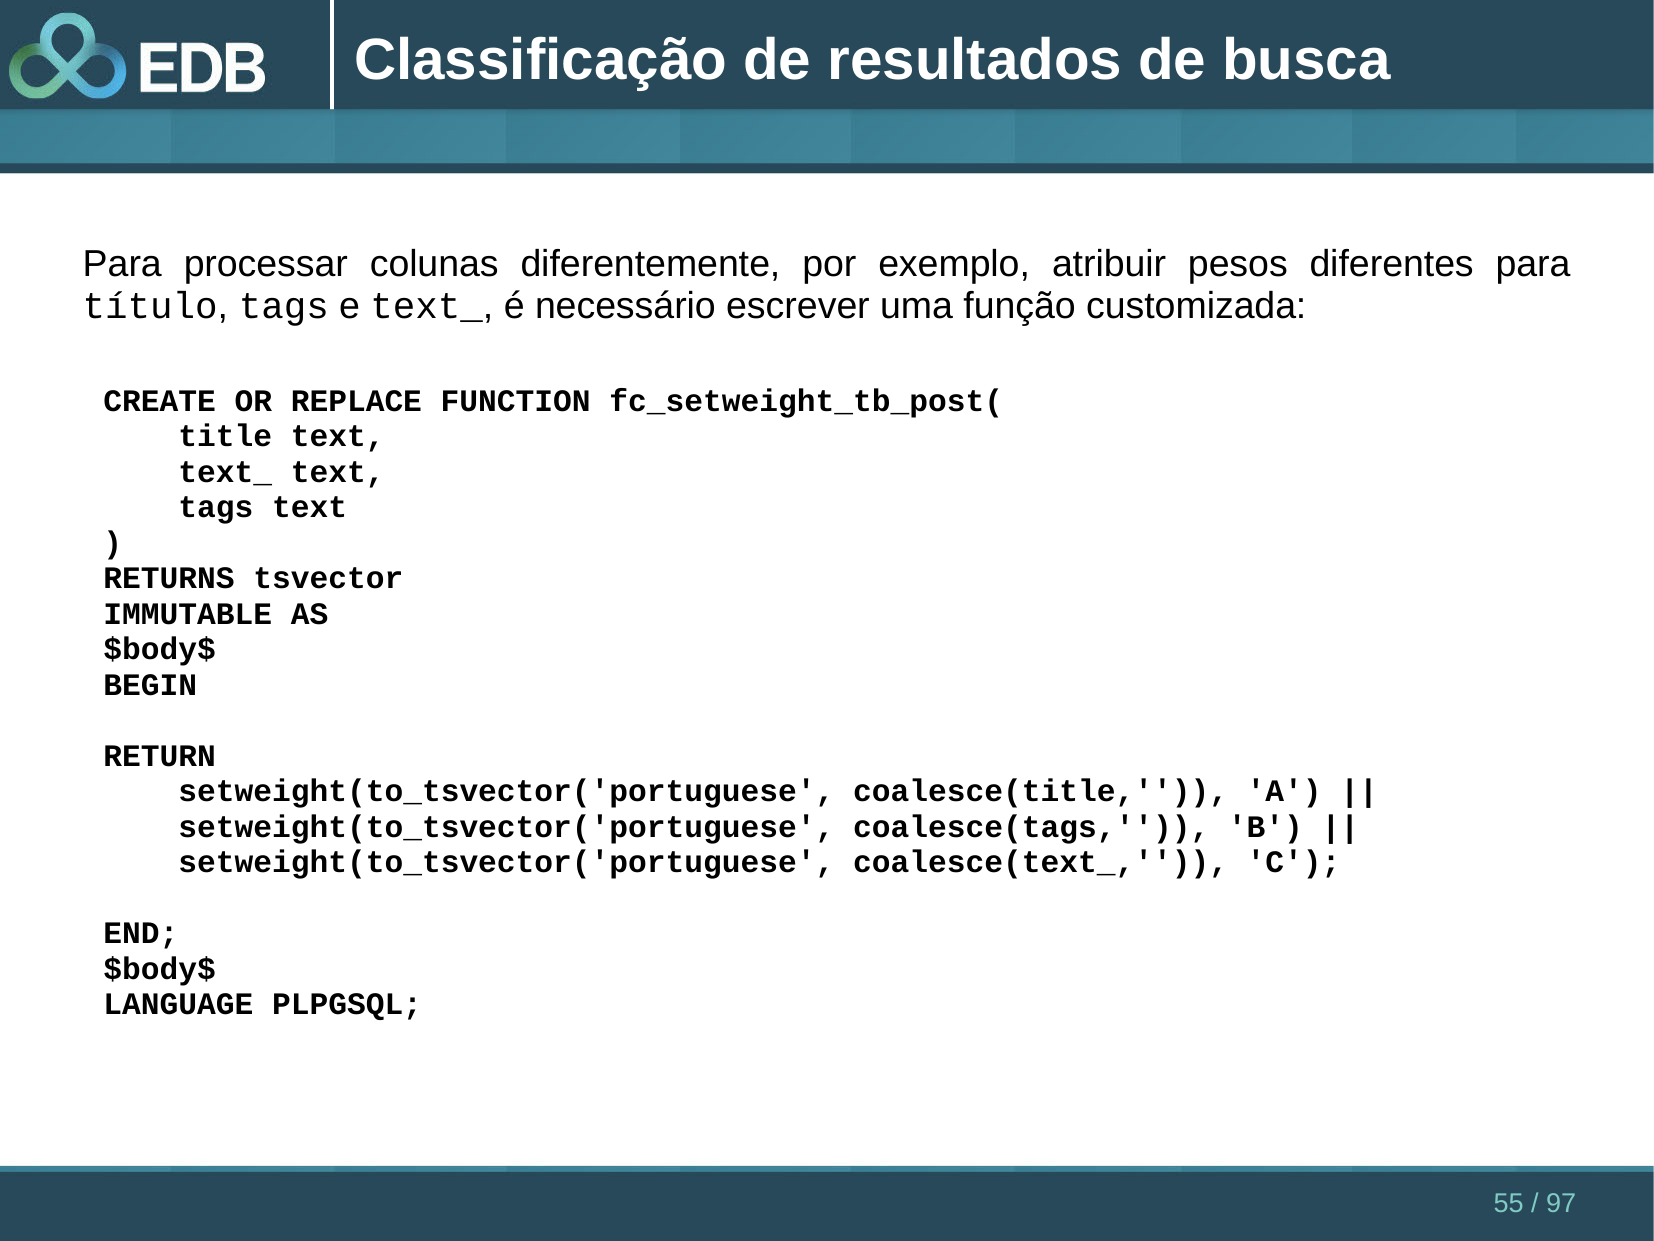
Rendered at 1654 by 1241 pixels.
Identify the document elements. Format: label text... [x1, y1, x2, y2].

picture [0, 0, 1654, 1241]
list Para processar colunas diferentemente, por exemplo, atribuir pesos diferentes para título, tags e text_, é necessário escrever uma função customizada: [82, 242, 1571, 330]
title Classificação de resultados de busca [354, 0, 1625, 125]
text_box CREATE OR REPLACE FUNCTION fc_setweight_tb_post( title text, text_ text, tags text ) RETURNS tsvector IMMUTABLE AS $body$ BEGIN RETURN setweight(to_tsvector('portuguese', coalesce(title,'')), 'A') || setweight(to_tsvector('portuguese', coalesce(tags,'')), 'B') || setweight(to_tsvector('portuguese', coalesce(text_,'')), 'C'); END; $body$ LANGUAGE PLPGSQL; [88, 378, 1536, 1034]
